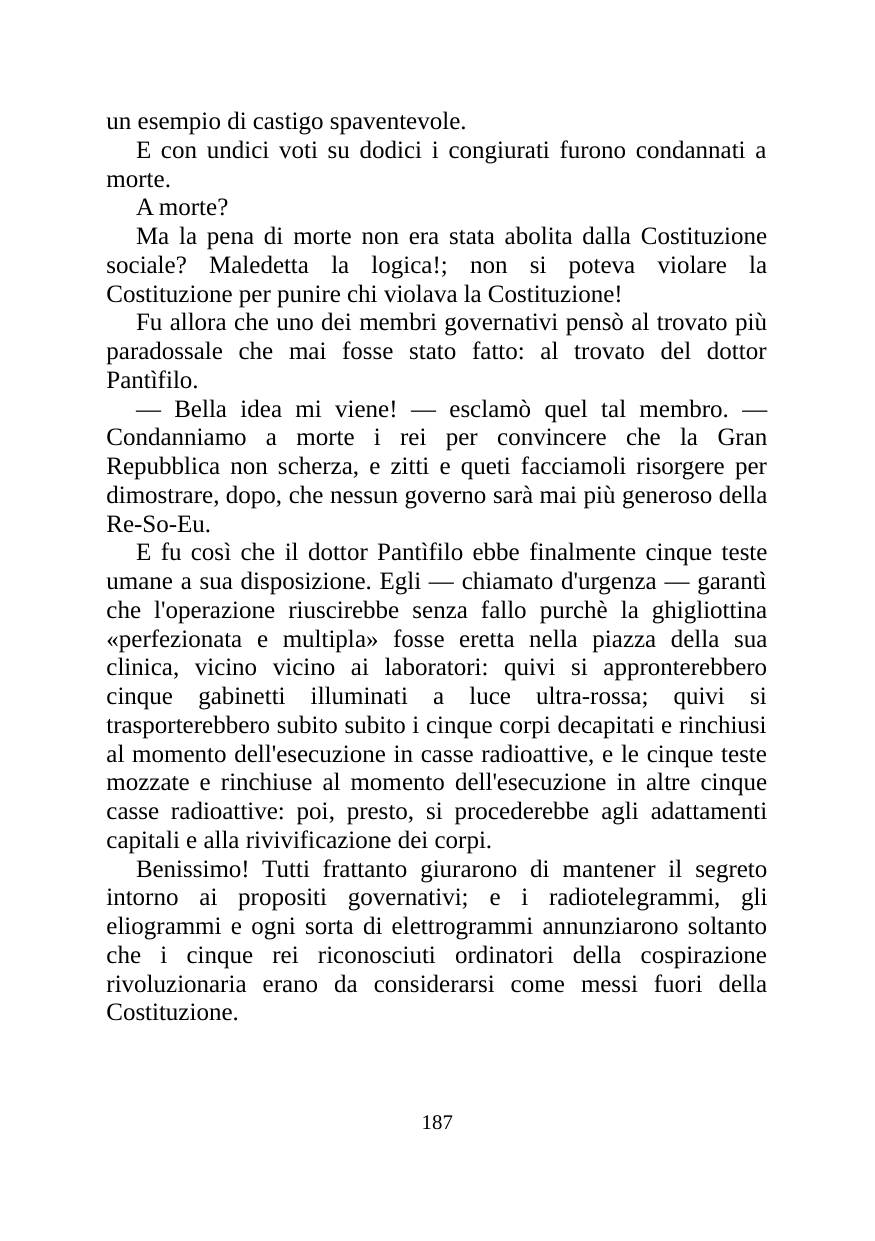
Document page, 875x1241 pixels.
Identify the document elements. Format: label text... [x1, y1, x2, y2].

text A morte? [106, 192, 768, 221]
text Benissimo! Tutti frattanto giurarono di mantener il segreto intorno ai propositi governativi; e i radiotelegrammi, gli eliogrammi e ogni sorta di elettrogrammi annunziarono soltanto che i cinque rei riconosciuti ordinatori della cospirazione rivoluzionaria erano da considerarsi come messi fuori della Costituzione. [106, 854, 768, 1026]
text Ma la pena di morte non era stata abolita dalla Costituzione sociale? Maledetta la logica!; non si poteva violare la Costituzione per punire chi violava la Costituzione! [106, 221, 768, 307]
text — Bella idea mi viene! — esclamò quel tal membro. — Condanniamo a morte i rei per convincere che la Gran Repubblica non scherza, e zitti e queti facciamoli risorgere per dimostrare, dopo, che nessun governo sarà mai più generoso della Re-So-Eu. [106, 394, 768, 537]
text Fu allora che uno dei membri governativi pensò al trovato più paradossale che mai fosse stato fatto: al trovato del dottor Pantìfilo. [106, 307, 768, 394]
text un esempio di castigo spaventevole. [106, 106, 768, 135]
text E fu così che il dottor Pantìfilo ebbe finalmente cinque teste umane a sua disposizione. Egli — chiamato d'urgenza — garantì che l'operazione riuscirebbe senza fallo purchè la ghigliottina «perfezionata e multipla» fosse eretta nella piazza della sua clinica, vicino vicino ai laboratori: quivi si appronterebbero cinque gabinetti illuminati a luce ultra-rossa; quivi si trasporterebbero subito subito i cinque corpi decapitati e rinchiusi al momento dell'esecuzione in casse radioattive, e le cinque teste mozzate e rinchiuse al momento dell'esecuzione in altre cinque casse radioattive: poi, presto, si procederebbe agli adattamenti capitali e alla rivivificazione dei corpi. [106, 537, 768, 854]
text E con undici voti su dodici i congiurati furono condannati a morte. [106, 135, 768, 192]
